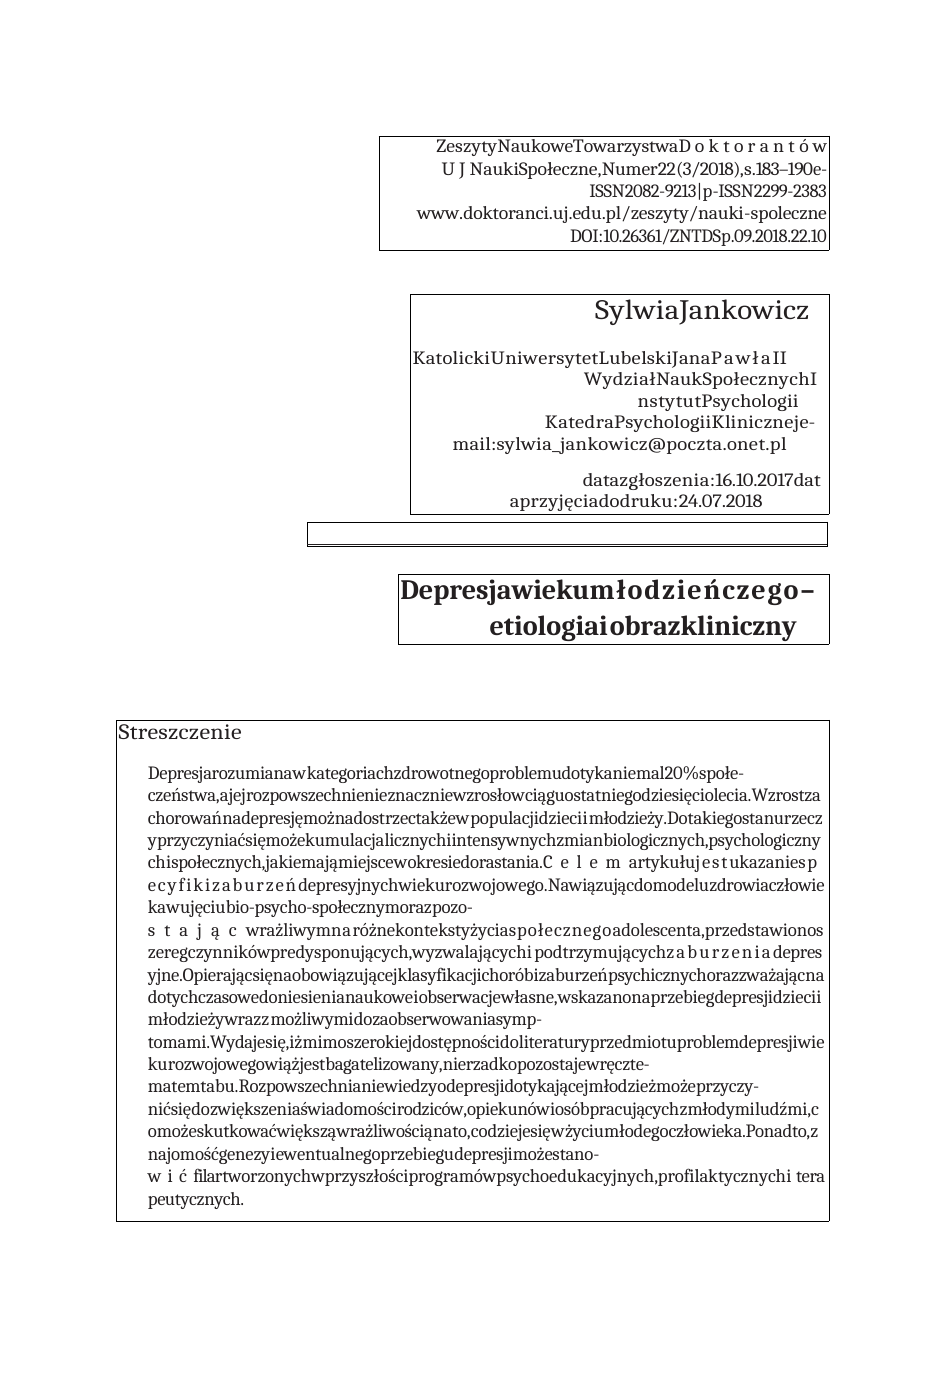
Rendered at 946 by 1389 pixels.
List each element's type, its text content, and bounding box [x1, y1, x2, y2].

text Streszczenie [118, 721, 829, 744]
text etiologiaiobrazkliniczny [489, 610, 829, 642]
text DOI:10.26361/ZNTDSp.09.2018.22.10 [380, 225, 827, 247]
text www.doktoranci.uj.edu.pl/zeszyty/nauki-spoleczne [380, 203, 827, 224]
text KatedraPsychologiiKliniczneje-mail:sylwia_jankowicz@poczta.onet.pl [452, 412, 827, 455]
text Depresjawiekumłodzieńczego– [400, 575, 829, 606]
text datazgłoszenia:16.10.2017dataprzyjęciadodruku:24.07.2018 [509, 470, 827, 511]
text ZeszytyNaukoweTowarzystwaDoktorantów UJNaukiSpołeczne,Numer22(3/2018),s.183–190e-ISSN2082-9213|p-ISSN2299-2383 [403, 137, 827, 202]
text SylwiaJankowicz [595, 295, 829, 326]
text Depresjarozumianawkategoriachzdrowotnegoproblemudotykaniemal20%społe-czeństwa,ajejrozpowszechnienieznaczniewzrosłowciąguostatniegodziesięciolecia.Wzrostzachorowańnadepresjęmożnadostrzectakżewpopulacjidzieciimłodzieży.Dotakiegostanurzeczyprzyczyniaćsięmożekumulacjalicznychiintensywnychzmianbiologicznych,psychologicznychispołecznych,jakiemająmiejscewokresiedorastania.Celemartykułujestukazaniespecyfikizaburzeńdepresyjnychwiekurozwojowego.Nawiązującdomodeluzdrowiaczłowiekawujęciubio-psycho-społecznymorazpozo-stającwrażliwymnaróżnekontekstyżyciaspołecznegoadolescenta,przedstawionoszeregczynnikówpredysponujących,wyzwalającychipodtrzymującychzaburzeniadepresyjne.Opierającsięnaobowiązującejklasyfikacjichoróbizaburzeńpsychicznychorazzważającnadotychczasowedoniesienianaukoweiobserwacjewłasne,wskazanonaprzebiegdepresjidzieciimłodzieżywrazzmożliwymidozaobserwowaniasymp-tomami.Wydajesię,iżmimoszerokiejdostępnościdoliteraturyprzedmiotuproblemdepresjiwiekurozwojowegowiążjestbagatelizowany,nierzadkopozostajewręczte-matemtabu.Rozpowszechnianiewiedzyodepresjidotykającejmłodzieżmożeprzyczy-nićsiędozwiększeniaświadomościrodziców,opiekunówiosóbpracującychzmłodymiludźmi,comożeskutkowaćwiększąwrażliwościąnato,codziejesięwżyciumłodegoczłowieka.Ponadto,znajomośćgenezyiewentualnegoprzebiegudepresjimożestano-wićfilartworzonychwprzyszłościprogramówpsychoedukacyjnych,profilaktycznychiterapeutycznych. [148, 762, 827, 1209]
text KatolickiUniwersytetLubelskiJanaPawłaII [412, 347, 829, 369]
text WydziałNaukSpołecznychInstytutPsychologii [583, 369, 827, 412]
